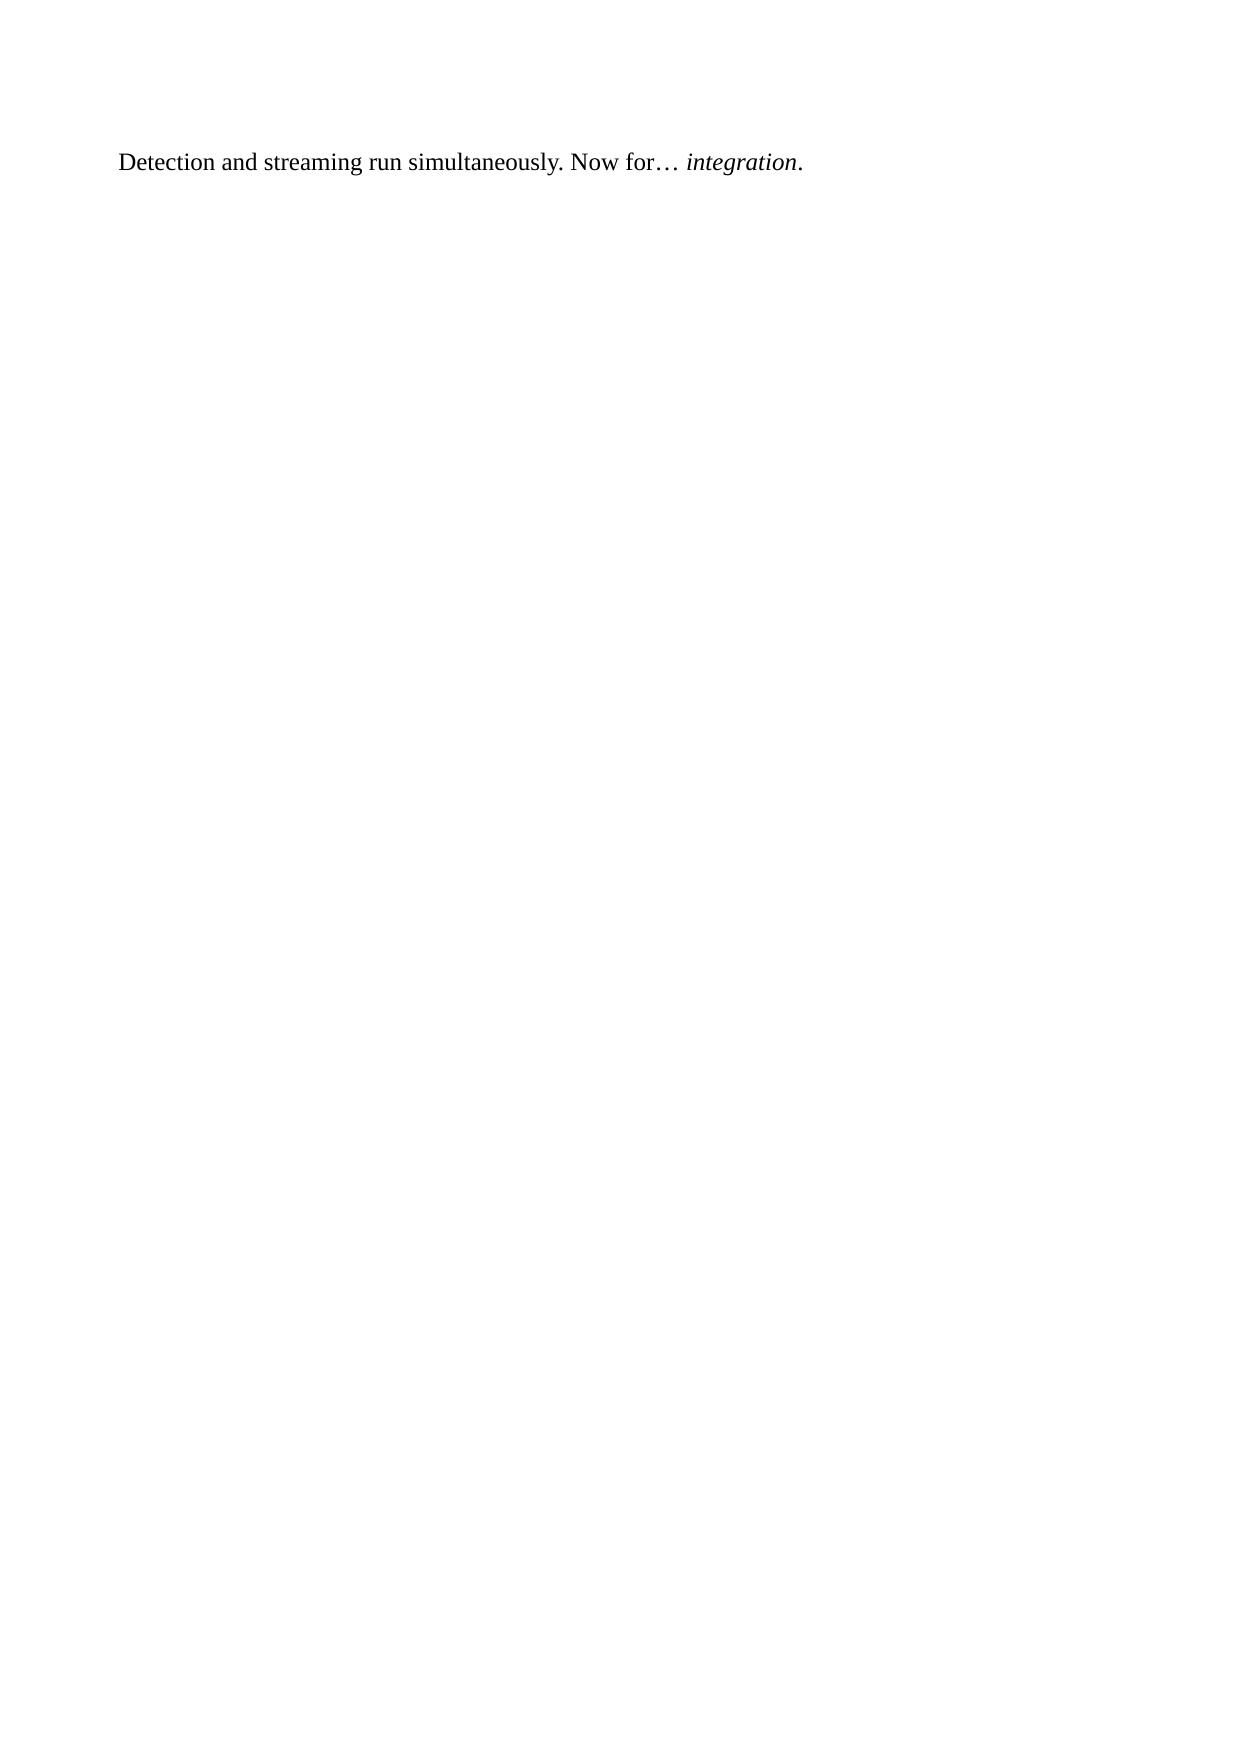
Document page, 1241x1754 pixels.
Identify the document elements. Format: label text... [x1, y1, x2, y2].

text Detection and streaming run simultaneously. Now for… integration. [118, 118, 1122, 176]
